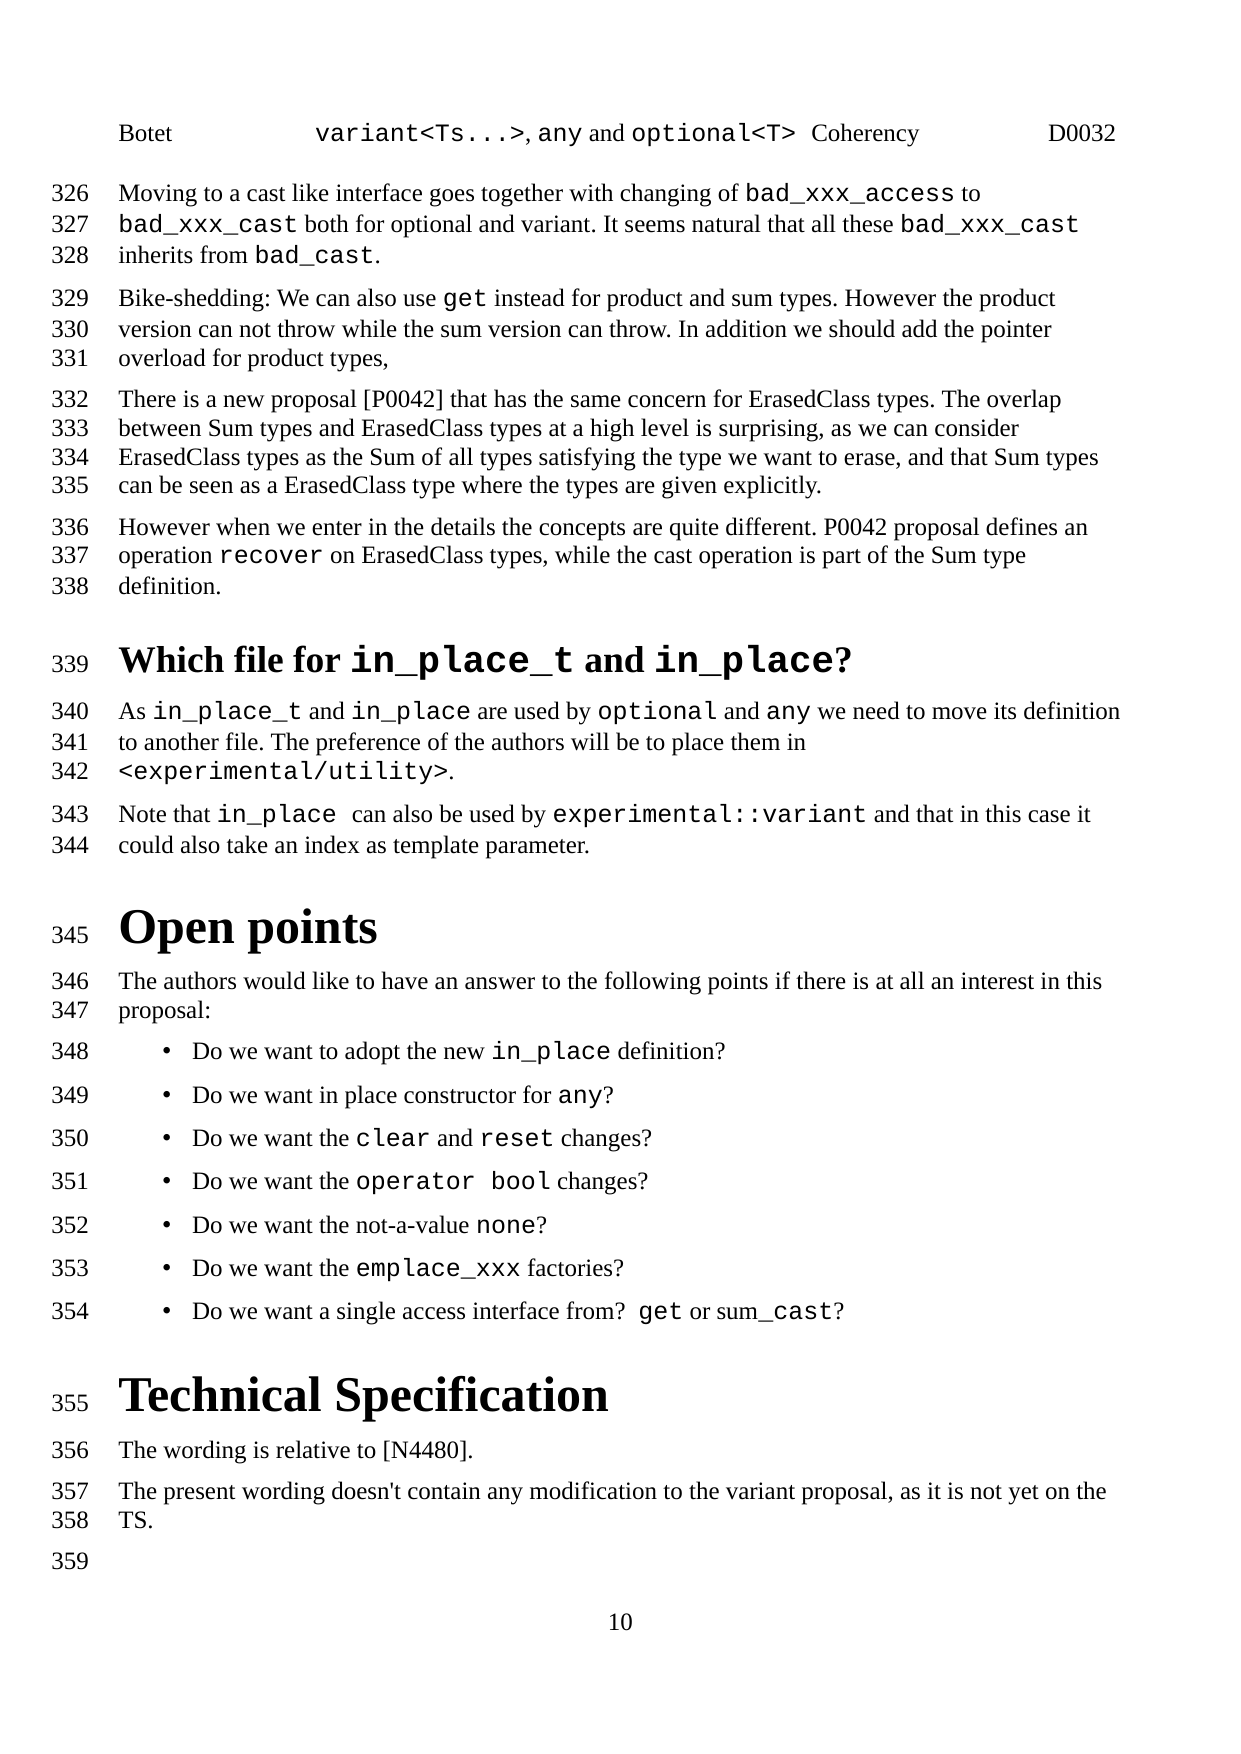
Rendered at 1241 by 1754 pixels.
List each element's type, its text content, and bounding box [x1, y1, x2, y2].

list Do we want the operator bool changes? [162, 1166, 1122, 1197]
text There is a new proposal [P0042] that has the same concern for ErasedClass types. The overlap between Sum types and ErasedClass types at a high level is surprising, as we can consider ErasedClass types as the Sum of all types satisfying the type we want to erase, and that Sum types can be seen as a ErasedClass type where the types are given explicitly. [118, 384, 1122, 499]
text The present wording doesn't contain any modification to the variant proposal, as it is not yet on the TS. [118, 1476, 1122, 1533]
subtitle Which file for in_place_t and in_place? [118, 638, 1122, 684]
text The wording is relative to [N4480]. [118, 1435, 1122, 1463]
list Do we want the clear and reset changes? [162, 1123, 1122, 1154]
list Do we want the not-a-value none? [162, 1210, 1122, 1241]
text The authors would like to have an answer to the following points if there is at all an interest in this proposal: [118, 966, 1122, 1024]
text Note that in_place can also be used by experimental::variant and that in this case it could also take an index as template parameter. [118, 799, 1122, 859]
subtitle Technical Specification [118, 1365, 1122, 1422]
list Do we want the emplace_xxx factories? [162, 1253, 1122, 1284]
list Do we want in place constructor for any? [162, 1080, 1122, 1111]
text However when we enter in the details the concepts are quite different. P0042 proposal defines an operation recover on ErasedClass types, while the cast operation is part of the Sum type definition. [118, 512, 1122, 600]
subtitle Open points [118, 896, 1122, 954]
text Moving to a cast like interface goes together with changing of bad_xxx_access to bad_xxx_cast both for optional and variant. It seems natural that all these bad_xxx_cast inherits from bad_cast. [118, 178, 1122, 271]
list Do we want a single access interface from? get or sum_cast? [162, 1296, 1122, 1327]
text As in_place_t and in_place are used by optional and any we need to move its definition to another file. The preference of the authors will be to place them in <experimental/utility>. [118, 696, 1122, 787]
list Do we want to adopt the new in_place definition? [162, 1036, 1122, 1067]
text Bike-shedding: We can also use get instead for product and sum types. However the product version can not throw while the sum version can throw. In addition we should add the pointer overload for product types, [118, 283, 1122, 372]
